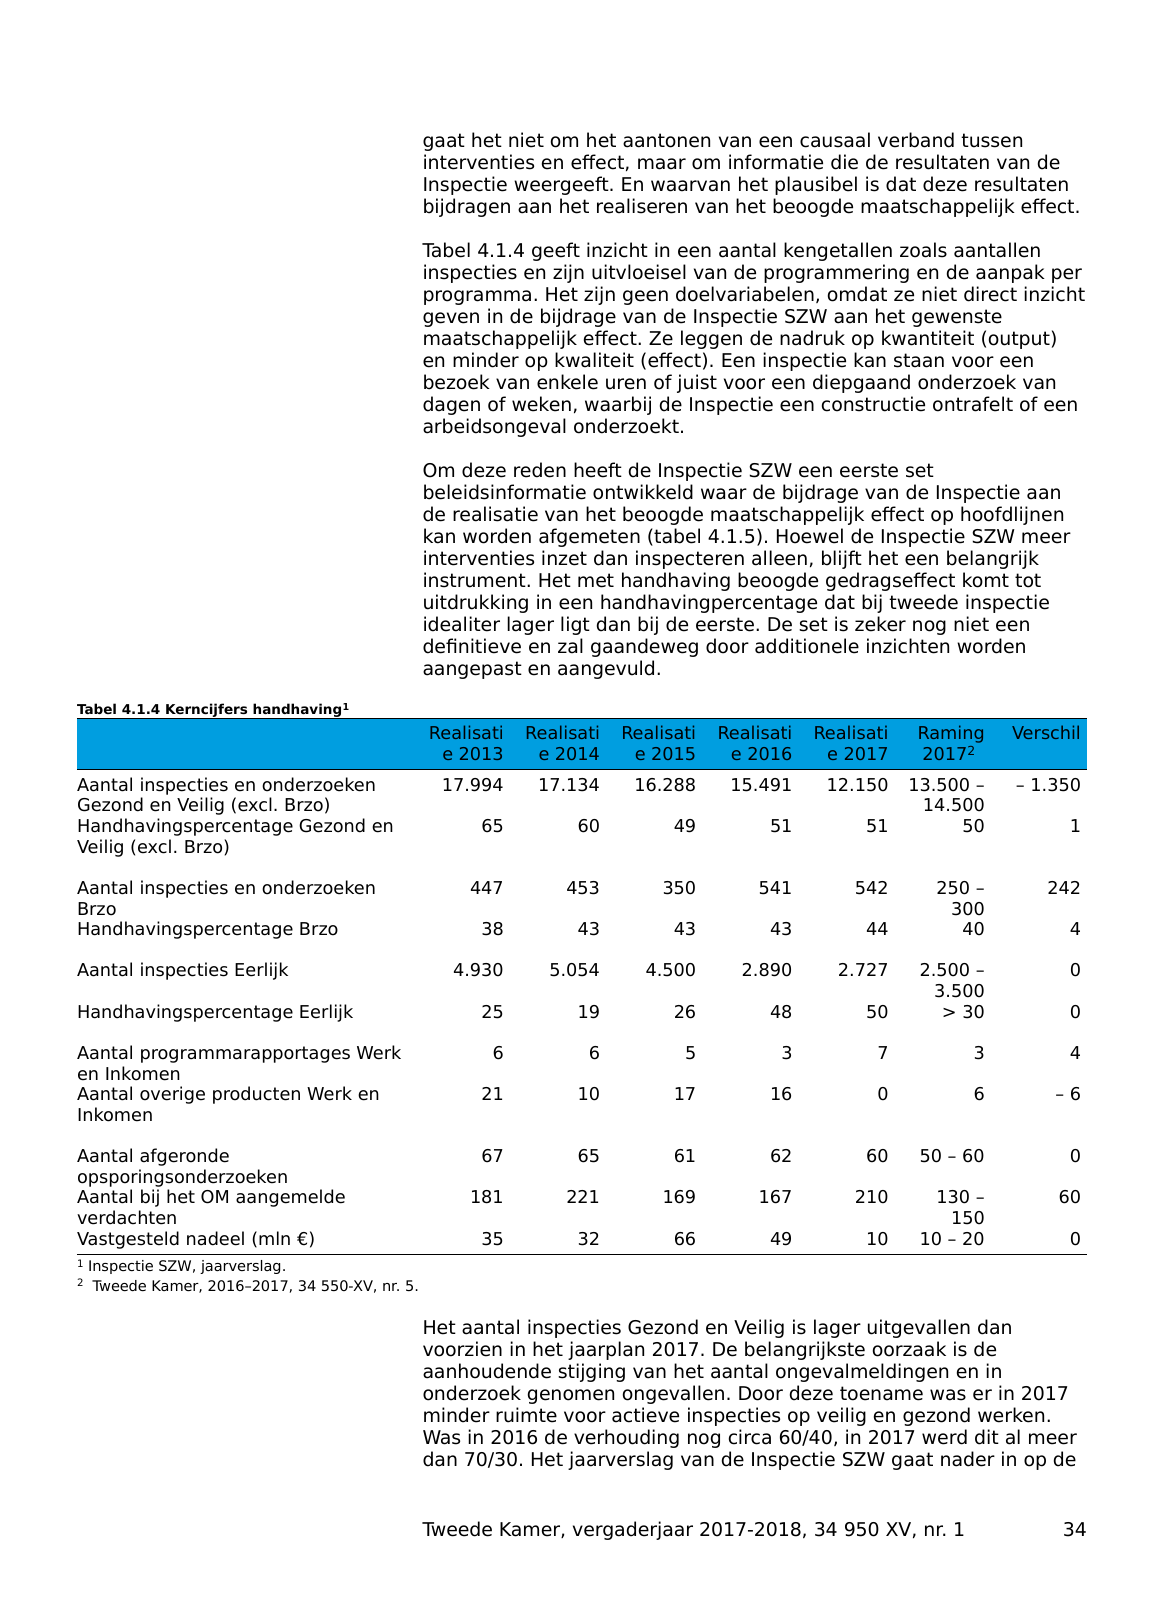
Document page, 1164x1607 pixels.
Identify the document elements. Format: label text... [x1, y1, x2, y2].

table_cell Realisatie 2014 [510, 719, 606, 769]
table_cell 2.500 – 3.500 [894, 960, 990, 1002]
table_cell 181 [413, 1187, 509, 1228]
table_cell Handhavingspercentage Brzo [77, 919, 413, 940]
table_cell [77, 1125, 413, 1146]
table_cell [413, 1125, 509, 1146]
table_cell 43 [702, 919, 798, 940]
table_cell 51 [798, 816, 894, 857]
table_cell [990, 1022, 1087, 1043]
table_cell [77, 857, 413, 878]
table_cell Aantal inspecties en onderzoeken Brzo [77, 878, 413, 919]
table_cell Vastgesteld nadeel (mln €) [77, 1229, 413, 1254]
table_cell 447 [413, 878, 509, 919]
table_cell 50 [798, 1002, 894, 1022]
table_cell 3 [702, 1043, 798, 1084]
table_cell 0 [798, 1084, 894, 1125]
table_cell 10 – 20 [894, 1229, 990, 1254]
table_cell [510, 940, 606, 960]
table_cell 51 [702, 816, 798, 857]
table_cell 5 [606, 1043, 702, 1084]
table_cell [510, 857, 606, 878]
table_cell [894, 1125, 990, 1146]
table_cell Realisatie 2017 [798, 719, 894, 769]
table_cell 169 [606, 1187, 702, 1228]
table_cell 60 [990, 1187, 1087, 1228]
table_cell Verschil [990, 719, 1087, 769]
table_cell 65 [510, 1146, 606, 1187]
table_cell 49 [606, 816, 702, 857]
table_cell 6 [510, 1043, 606, 1084]
table_cell 0 [990, 1146, 1087, 1187]
table_cell Realisatie 2013 [413, 719, 509, 769]
table_cell [798, 940, 894, 960]
table_cell 12.150 [798, 770, 894, 816]
table_cell Realisatie 2015 [606, 719, 702, 769]
table_cell Aantal inspecties en onderzoeken Gezond en Veilig (excl. Brzo) [77, 770, 413, 816]
table_cell 40 [894, 919, 990, 940]
table_cell Realisatie 2016 [702, 719, 798, 769]
table_cell [702, 1125, 798, 1146]
table_cell 3 [894, 1043, 990, 1084]
table_cell 221 [510, 1187, 606, 1228]
table_cell [990, 1125, 1087, 1146]
table_cell Handhavingspercentage Eerlijk [77, 1002, 413, 1022]
table_cell 16 [702, 1084, 798, 1125]
table_cell 43 [510, 919, 606, 940]
text Tabel 4.1.4 geeft inzicht in een aantal kengetallen zoals aantallen inspecties en zijn uitvloeisel van de programmering en de aanpak per programma. Het zijn geen doelvariabelen, omdat ze niet direct inzicht geven in de bijdrage van de Inspectie SZW aan het gewenste maatschappelijk effect. Ze leggen de nadruk op kwantiteit (output) en minder op kwaliteit (effect). Een inspectie kan staan voor een bezoek van enkele uren of juist voor een diepgaand onderzoek van dagen of weken, waarbij de Inspectie een constructie ontrafelt of een arbeidsongeval onderzoekt. [422, 240, 1087, 438]
table_cell [413, 940, 509, 960]
table_cell 0 [990, 1229, 1087, 1254]
table_cell 250 – 300 [894, 878, 990, 919]
table_cell [413, 857, 509, 878]
table_cell 50 – 60 [894, 1146, 990, 1187]
table_cell 38 [413, 919, 509, 940]
table_cell [702, 857, 798, 878]
table_cell 32 [510, 1229, 606, 1254]
table_cell Aantal overige producten Werk en Inkomen [77, 1084, 413, 1125]
table_cell 4.930 [413, 960, 509, 1002]
text gaat het niet om het aantonen van een causaal verband tussen interventies en effect, maar om informatie die de resultaten van de Inspectie weergeeft. En waarvan het plausibel is dat deze resultaten bijdragen aan het realiseren van het beoogde maatschappelijk effect. [422, 130, 1087, 218]
table_cell 10 [510, 1084, 606, 1125]
table_cell 67 [413, 1146, 509, 1187]
table_cell 2.727 [798, 960, 894, 1002]
table_cell 542 [798, 878, 894, 919]
table_cell [894, 857, 990, 878]
table_cell 1 [990, 816, 1087, 857]
table_cell Aantal programmarapportages Werk en Inkomen [77, 1043, 413, 1084]
table_cell 6 [413, 1043, 509, 1084]
table_cell 350 [606, 878, 702, 919]
table_cell [77, 719, 413, 769]
table_cell [606, 857, 702, 878]
table_cell 7 [798, 1043, 894, 1084]
table_cell Raming 20172 [894, 719, 990, 769]
text Om deze reden heeft de Inspectie SZW een eerste set beleidsinformatie ontwikkeld waar de bijdrage van de Inspectie aan de realisatie van het beoogde maatschappelijk effect op hoofdlijnen kan worden afgemeten (tabel 4.1.5). Hoewel de Inspectie SZW meer interventies inzet dan inspecteren alleen, blijft het een belangrijk instrument. Het met handhaving beoogde gedragseffect komt tot uitdrukking in een handhavingpercentage dat bij tweede inspectie idealiter lager ligt dan bij de eerste. De set is zeker nog niet een definitieve en zal gaandeweg door additionele inzichten worden aangepast en aangevuld. [422, 460, 1087, 680]
table_cell 453 [510, 878, 606, 919]
table_cell 17.994 [413, 770, 509, 816]
table_cell [798, 1022, 894, 1043]
table_header Tabel 4.1.4 Kerncijfers handhaving1 [77, 702, 1087, 717]
table_cell [990, 940, 1087, 960]
table_cell [510, 1022, 606, 1043]
table_cell 26 [606, 1002, 702, 1022]
table_cell [606, 940, 702, 960]
table_cell [894, 1022, 990, 1043]
table_cell [606, 1125, 702, 1146]
text Het aantal inspecties Gezond en Veilig is lager uitgevallen dan voorzien in het jaarplan 2017. De belangrijkste oorzaak is de aanhoudende stijging van het aantal ongevalmeldingen en in onderzoek genomen ongevallen. Door deze toename was er in 2017 minder ruimte voor actieve inspecties op veilig en gezond werken. Was in 2016 de verhouding nog circa 60/40, in 2017 werd dit al meer dan 70/30. Het jaarverslag van de Inspectie SZW gaat nader in op de [422, 1317, 1087, 1471]
table_cell 60 [510, 816, 606, 857]
table_cell 17 [606, 1084, 702, 1125]
table_cell [798, 1125, 894, 1146]
table_cell 13.500 – 14.500 [894, 770, 990, 816]
table_cell 62 [702, 1146, 798, 1187]
table_cell 61 [606, 1146, 702, 1187]
table_cell [413, 1022, 509, 1043]
table_cell [798, 857, 894, 878]
table_cell 6 [894, 1084, 990, 1125]
table_cell 15.491 [702, 770, 798, 816]
table_cell 16.288 [606, 770, 702, 816]
table_cell 4 [990, 1043, 1087, 1084]
table_cell > 30 [894, 1002, 990, 1022]
table_cell 541 [702, 878, 798, 919]
table_cell 50 [894, 816, 990, 857]
table_cell [510, 1125, 606, 1146]
table_cell 66 [606, 1229, 702, 1254]
table_cell 60 [798, 1146, 894, 1187]
table_cell 242 [990, 878, 1087, 919]
table_cell Aantal afgeronde opsporingsonderzoeken [77, 1146, 413, 1187]
table_cell 49 [702, 1229, 798, 1254]
table_cell 17.134 [510, 770, 606, 816]
table_cell 43 [606, 919, 702, 940]
table_cell 4.500 [606, 960, 702, 1002]
table_cell [894, 940, 990, 960]
table_cell 2.890 [702, 960, 798, 1002]
table_cell [77, 1022, 413, 1043]
table_cell 35 [413, 1229, 509, 1254]
table_cell 65 [413, 816, 509, 857]
table_cell [702, 1022, 798, 1043]
table_cell 21 [413, 1084, 509, 1125]
table_cell 48 [702, 1002, 798, 1022]
table_cell – 1.350 [990, 770, 1087, 816]
table_cell [77, 940, 413, 960]
table_cell 19 [510, 1002, 606, 1022]
table_cell 25 [413, 1002, 509, 1022]
table_cell Handhavingspercentage Gezond en Veilig (excl. Brzo) [77, 816, 413, 857]
table_cell 210 [798, 1187, 894, 1228]
table_cell – 6 [990, 1084, 1087, 1125]
table_cell 5.054 [510, 960, 606, 1002]
table_cell [702, 940, 798, 960]
table_cell 4 [990, 919, 1087, 940]
table_cell 130 – 150 [894, 1187, 990, 1228]
table_cell 167 [702, 1187, 798, 1228]
table_cell 44 [798, 919, 894, 940]
table_cell 1 Inspectie SZW, jaarverslag. 2 Tweede Kamer, 2016–2017, 34 550-XV, nr. 5. [77, 1255, 1087, 1294]
table_cell 10 [798, 1229, 894, 1254]
table_cell 0 [990, 1002, 1087, 1022]
table_cell 0 [990, 960, 1087, 1002]
table_cell [606, 1022, 702, 1043]
table_cell Aantal bij het OM aangemelde verdachten [77, 1187, 413, 1228]
table_cell Aantal inspecties Eerlijk [77, 960, 413, 1002]
table_cell [990, 857, 1087, 878]
